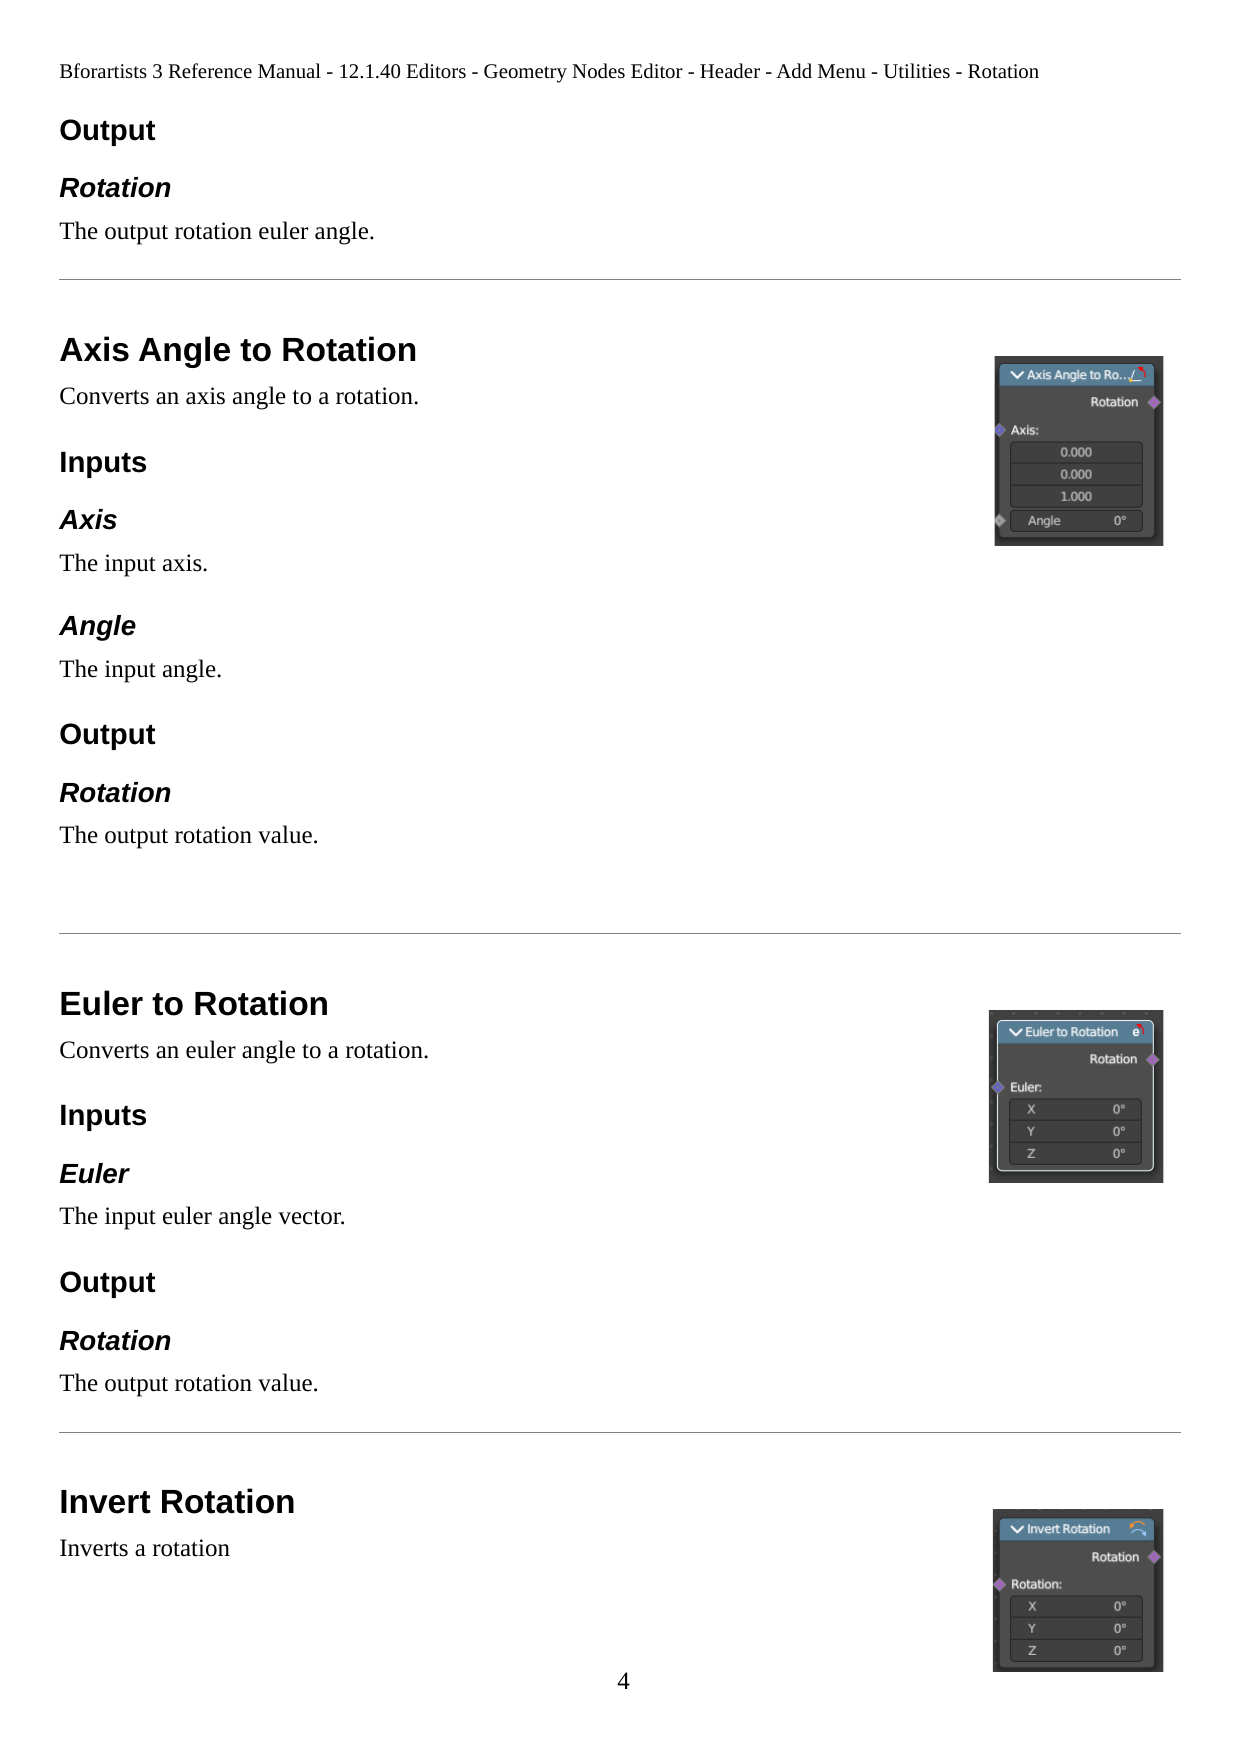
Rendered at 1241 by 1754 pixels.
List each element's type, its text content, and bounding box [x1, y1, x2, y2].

subtitle Angle [59, 609, 1181, 641]
text Converts an axis angle to a rotation. [59, 381, 994, 410]
subtitle [1164, 503, 1181, 535]
subtitle Output [59, 717, 1181, 751]
text Converts an euler angle to a rotation. [59, 1035, 988, 1063]
subtitle Axis Angle to Rotation [59, 330, 1181, 368]
text The output rotation value. [59, 820, 1181, 849]
subtitle Invert Rotation [59, 1482, 1181, 1521]
picture [988, 1010, 1164, 1183]
subtitle Axis [59, 503, 994, 535]
picture [992, 1509, 1164, 1672]
subtitle Rotation [59, 171, 1181, 203]
text The output rotation value. [59, 1368, 1181, 1397]
subtitle Euler [59, 1157, 1181, 1189]
subtitle [1164, 444, 1181, 478]
subtitle Inputs [59, 1098, 988, 1132]
text The input euler angle vector. [59, 1201, 1181, 1230]
text The output rotation euler angle. [59, 216, 1181, 244]
text The input axis. [59, 548, 1181, 576]
subtitle Output [59, 1265, 1181, 1299]
subtitle Inputs [59, 444, 994, 478]
subtitle [1164, 1098, 1181, 1132]
text [1164, 1533, 1181, 1562]
subtitle Rotation [59, 1324, 1181, 1356]
subtitle Output [59, 113, 1181, 146]
text Inverts a rotation [59, 1533, 992, 1562]
subtitle Rotation [59, 776, 1181, 808]
picture [994, 356, 1164, 546]
text The input angle. [59, 654, 1181, 682]
subtitle Euler to Rotation [59, 983, 1181, 1022]
